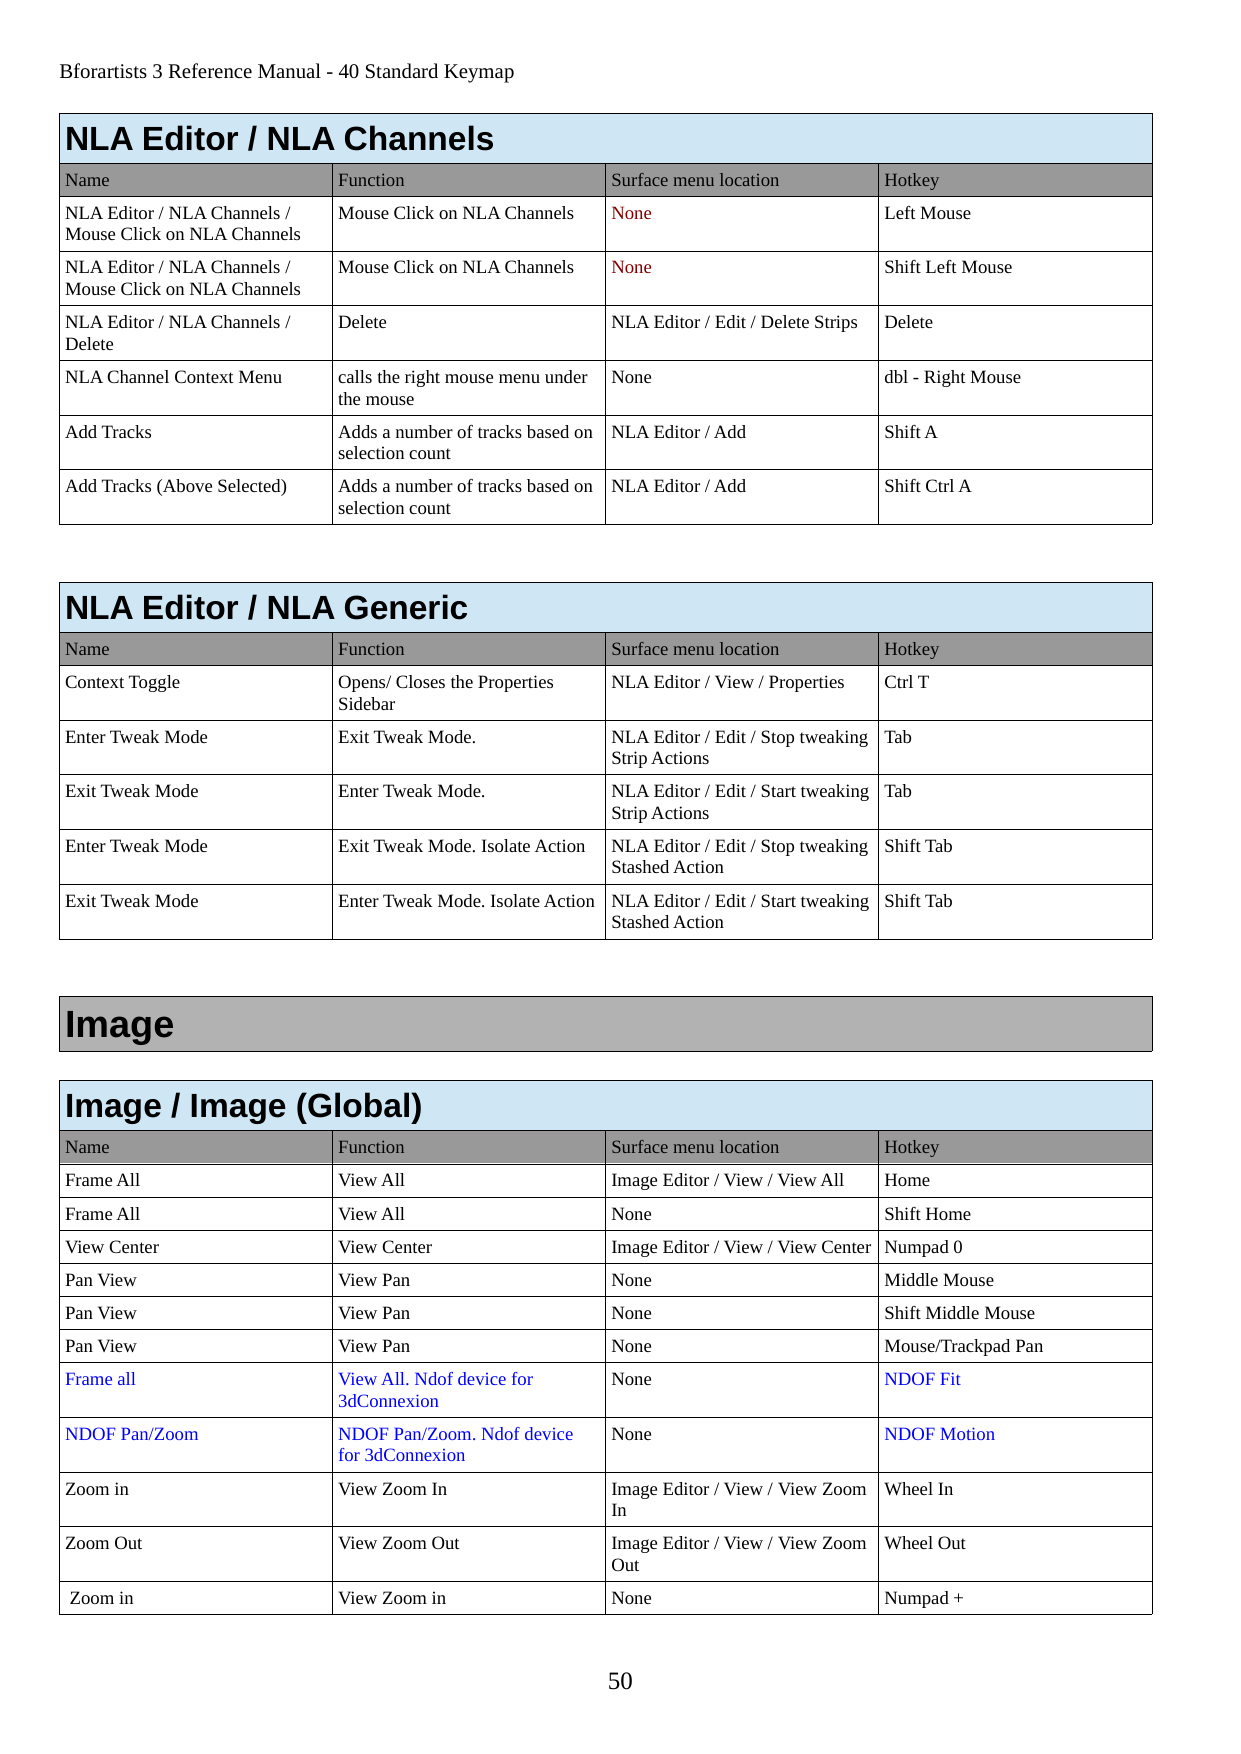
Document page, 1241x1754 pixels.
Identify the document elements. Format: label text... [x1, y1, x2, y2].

table_cell Name [60, 1131, 332, 1163]
table_cell View All. Ndof device for 3dConnexion [333, 1363, 605, 1417]
table_cell Image Editor / View / View Zoom Out [606, 1527, 878, 1581]
table_cell Middle Mouse [879, 1264, 1152, 1296]
table_cell Wheel Out [879, 1527, 1152, 1581]
table_cell Shift Middle Mouse [879, 1297, 1152, 1329]
table_cell Exit Tweak Mode. [333, 721, 605, 774]
table_cell NLA Editor / Add [606, 470, 878, 524]
table_cell Enter Tweak Mode. Isolate Action [333, 885, 605, 938]
table_cell View Zoom Out [333, 1527, 605, 1581]
table_cell None [606, 1198, 878, 1230]
table_cell NDOF Fit [879, 1363, 1152, 1417]
table_cell Add Tracks [60, 416, 332, 469]
table_cell Hotkey [879, 633, 1152, 665]
table_cell Frame All [60, 1198, 332, 1230]
table_cell NLA Editor / Add [606, 416, 878, 469]
table_cell Exit Tweak Mode [60, 885, 332, 938]
table_cell Image Editor / View / View Zoom In [606, 1473, 878, 1526]
table_cell NLA Channel Context Menu [60, 361, 332, 415]
table_cell Hotkey [879, 164, 1152, 196]
table_cell Adds a number of tracks based on selection count [333, 470, 605, 524]
table_cell None [606, 361, 878, 415]
table_cell Image Editor / View / View All [606, 1165, 878, 1197]
table_cell NLA Editor / Edit / Stop tweaking Stashed Action [606, 830, 878, 884]
table_cell Pan View [60, 1297, 332, 1329]
table_cell Shift Home [879, 1198, 1152, 1230]
table_cell None [606, 197, 878, 251]
table_cell Delete [333, 306, 605, 360]
table_cell Left Mouse [879, 197, 1152, 251]
table_cell NLA Editor / NLA Channels / Mouse Click on NLA Channels [60, 197, 332, 251]
table_cell Enter Tweak Mode [60, 721, 332, 774]
table_cell NLA Editor / Edit / Delete Strips [606, 306, 878, 360]
table_cell dbl - Right Mouse [879, 361, 1152, 415]
table_cell Mouse Click on NLA Channels [333, 252, 605, 305]
table_cell Zoom Out [60, 1527, 332, 1581]
table_cell Wheel In [879, 1473, 1152, 1526]
table_cell View Zoom In [333, 1473, 605, 1526]
table_cell NDOF Pan/Zoom [60, 1418, 332, 1472]
table_cell Name [60, 164, 332, 196]
table_cell Opens/ Closes the Properties Sidebar [333, 666, 605, 720]
table_cell Image Editor / View / View Center [606, 1231, 878, 1263]
table_cell Enter Tweak Mode [60, 830, 332, 884]
table_cell Exit Tweak Mode. Isolate Action [333, 830, 605, 884]
table_cell View Pan [333, 1297, 605, 1329]
table_cell View Pan [333, 1330, 605, 1362]
table_cell None [606, 1582, 878, 1614]
table_cell Add Tracks (Above Selected) [60, 470, 332, 524]
table_cell None [606, 1297, 878, 1329]
table_cell Tab [879, 775, 1152, 829]
table_cell None [606, 1330, 878, 1362]
table_cell Function [333, 1131, 605, 1163]
table_cell Surface menu location [606, 164, 878, 196]
table_cell Pan View [60, 1330, 332, 1362]
table_cell NLA Editor / Edit / Start tweaking Stashed Action [606, 885, 878, 938]
table_cell Function [333, 164, 605, 196]
table_cell None [606, 1264, 878, 1296]
table_cell Mouse/Trackpad Pan [879, 1330, 1152, 1362]
table_cell Ctrl T [879, 666, 1152, 720]
table_cell Shift Ctrl A [879, 470, 1152, 524]
table_cell Surface menu location [606, 1131, 878, 1163]
table_cell None [606, 1363, 878, 1417]
table_header Image / Image (Global) [60, 1081, 1152, 1130]
table_cell Context Toggle [60, 666, 332, 720]
table_cell Tab [879, 721, 1152, 774]
table_cell Shift A [879, 416, 1152, 469]
table_cell Enter Tweak Mode. [333, 775, 605, 829]
table_cell Shift Left Mouse [879, 252, 1152, 305]
table_cell NLA Editor / Edit / Stop tweaking Strip Actions [606, 721, 878, 774]
table_cell Zoom in [60, 1473, 332, 1526]
table_header NLA Editor / NLA Generic [60, 583, 1152, 632]
table_cell Mouse Click on NLA Channels [333, 197, 605, 251]
table_header NLA Editor / NLA Channels [60, 114, 1152, 163]
table_cell View Center [60, 1231, 332, 1263]
table_cell NLA Editor / NLA Channels / Mouse Click on NLA Channels [60, 252, 332, 305]
table_cell View Center [333, 1231, 605, 1263]
table_cell Hotkey [879, 1131, 1152, 1163]
table_header Image [60, 997, 1152, 1051]
table_cell NLA Editor / NLA Channels / Delete [60, 306, 332, 360]
table_cell Surface menu location [606, 633, 878, 665]
table_cell NLA Editor / View / Properties [606, 666, 878, 720]
table_cell Exit Tweak Mode [60, 775, 332, 829]
table_cell Shift Tab [879, 830, 1152, 884]
table_cell calls the right mouse menu under the mouse [333, 361, 605, 415]
table_cell View Pan [333, 1264, 605, 1296]
table_cell Numpad + [879, 1582, 1152, 1614]
table_cell Adds a number of tracks based on selection count [333, 416, 605, 469]
table_cell Pan View [60, 1264, 332, 1296]
table_cell View All [333, 1198, 605, 1230]
table_cell Frame all [60, 1363, 332, 1417]
table_cell None [606, 1418, 878, 1472]
table_cell Shift Tab [879, 885, 1152, 938]
table_cell Zoom in [60, 1582, 332, 1614]
table_cell Delete [879, 306, 1152, 360]
table_cell Frame All [60, 1165, 332, 1197]
table_cell Function [333, 633, 605, 665]
table_cell Home [879, 1165, 1152, 1197]
table_cell Numpad 0 [879, 1231, 1152, 1263]
table_cell View Zoom in [333, 1582, 605, 1614]
table_cell NLA Editor / Edit / Start tweaking Strip Actions [606, 775, 878, 829]
table_cell NDOF Motion [879, 1418, 1152, 1472]
table_cell NDOF Pan/Zoom. Ndof device for 3dConnexion [333, 1418, 605, 1472]
table_cell View All [333, 1165, 605, 1197]
table_cell Name [60, 633, 332, 665]
table_cell None [606, 252, 878, 305]
